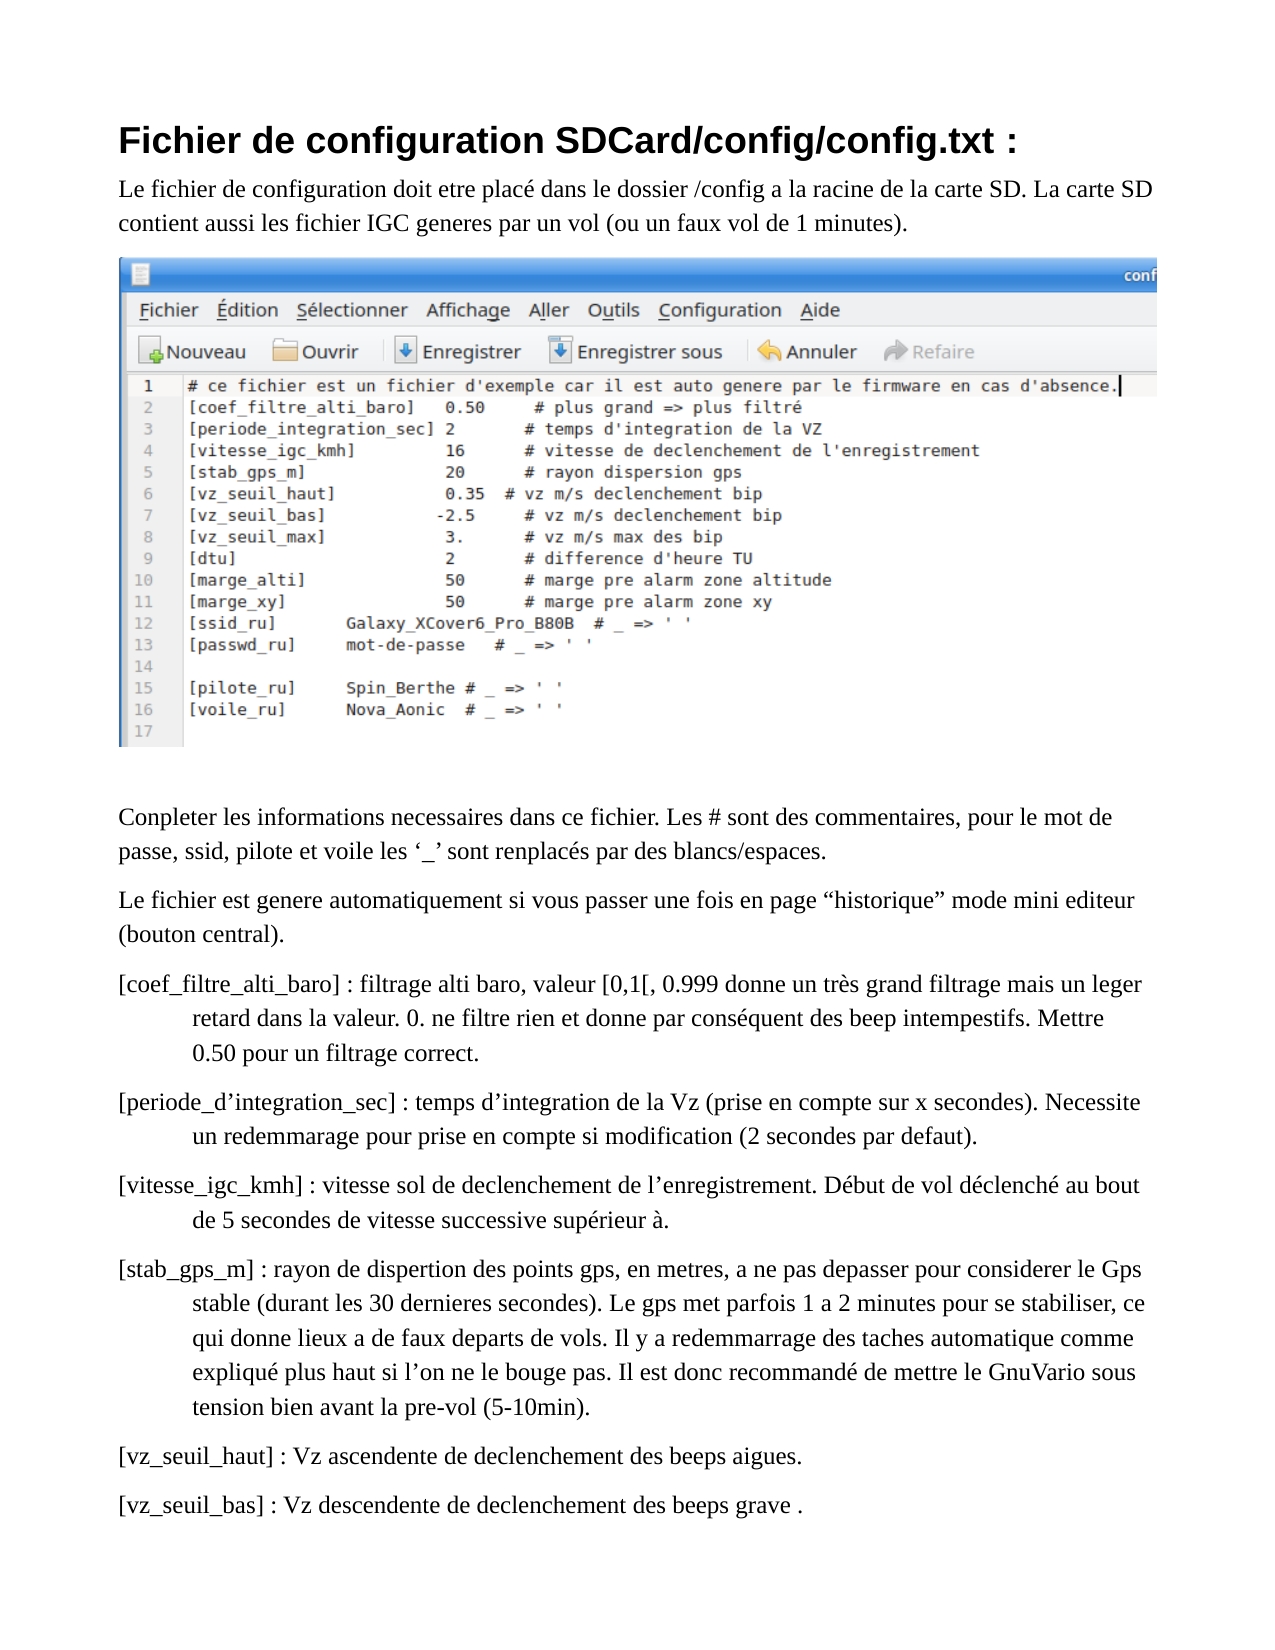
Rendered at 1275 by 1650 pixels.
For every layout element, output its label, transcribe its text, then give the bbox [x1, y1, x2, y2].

text [stab_gps_m] : rayon de dispertion des points gps, en metres, a ne pas depasser pour considerer le Gps stable (durant les 30 dernieres secondes). Le gps met parfois 1 a 2 minutes pour se stabiliser, ce qui donne lieux a de faux departs de vols. Il y a redemmarrage des taches automatique comme expliqué plus haut si l’on ne le bouge pas. Il est donc recommandé de mettre le GnuVario sous tension bien avant la pre-vol (5-10min). [118, 1254, 1157, 1420]
text [vz_seuil_bas] : Vz descendente de declenchement des beeps grave . [118, 1490, 1157, 1518]
text Le fichier est genere automatiquement si vous passer une fois en page “historique” mode mini editeur (bouton central). [118, 885, 1157, 948]
text Conpleter les informations necessaires dans ce fichier. Les # sont des commentaires, pour le mot de passe, ssid, pilote et voile les ‘_’ sont renplacés par des blancs/espaces. [118, 802, 1157, 865]
text [vitesse_igc_kmh] : vitesse sol de declenchement de l’enregistrement. Début de vol déclenché au bout de 5 secondes de vitesse successive supérieur à. [118, 1170, 1157, 1233]
text [periode_d’integration_sec] : temps d’integration de la Vz (prise en compte sur x secondes). Necessite un redemmarage pour prise en compte si modification (2 secondes par defaut). [118, 1087, 1157, 1150]
picture [118, 257, 1157, 747]
text Le fichier de configuration doit etre placé dans le dossier /config a la racine de la carte SD. La carte SD contient aussi les fichier IGC generes par un vol (ou un faux vol de 1 minutes). [118, 174, 1157, 237]
text [coef_filtre_alti_baro] : filtrage alti baro, valeur [0,1[, 0.999 donne un très grand filtrage mais un leger retard dans la valeur. 0. ne filtre rien et donne par conséquent des beep intempestifs. Mettre 0.50 pour un filtrage correct. [118, 969, 1157, 1066]
text [vz_seuil_haut] : Vz ascendente de declenchement des beeps aigues. [118, 1441, 1157, 1469]
subtitle Fichier de configuration SDCard/config/config.txt : [118, 118, 1157, 161]
